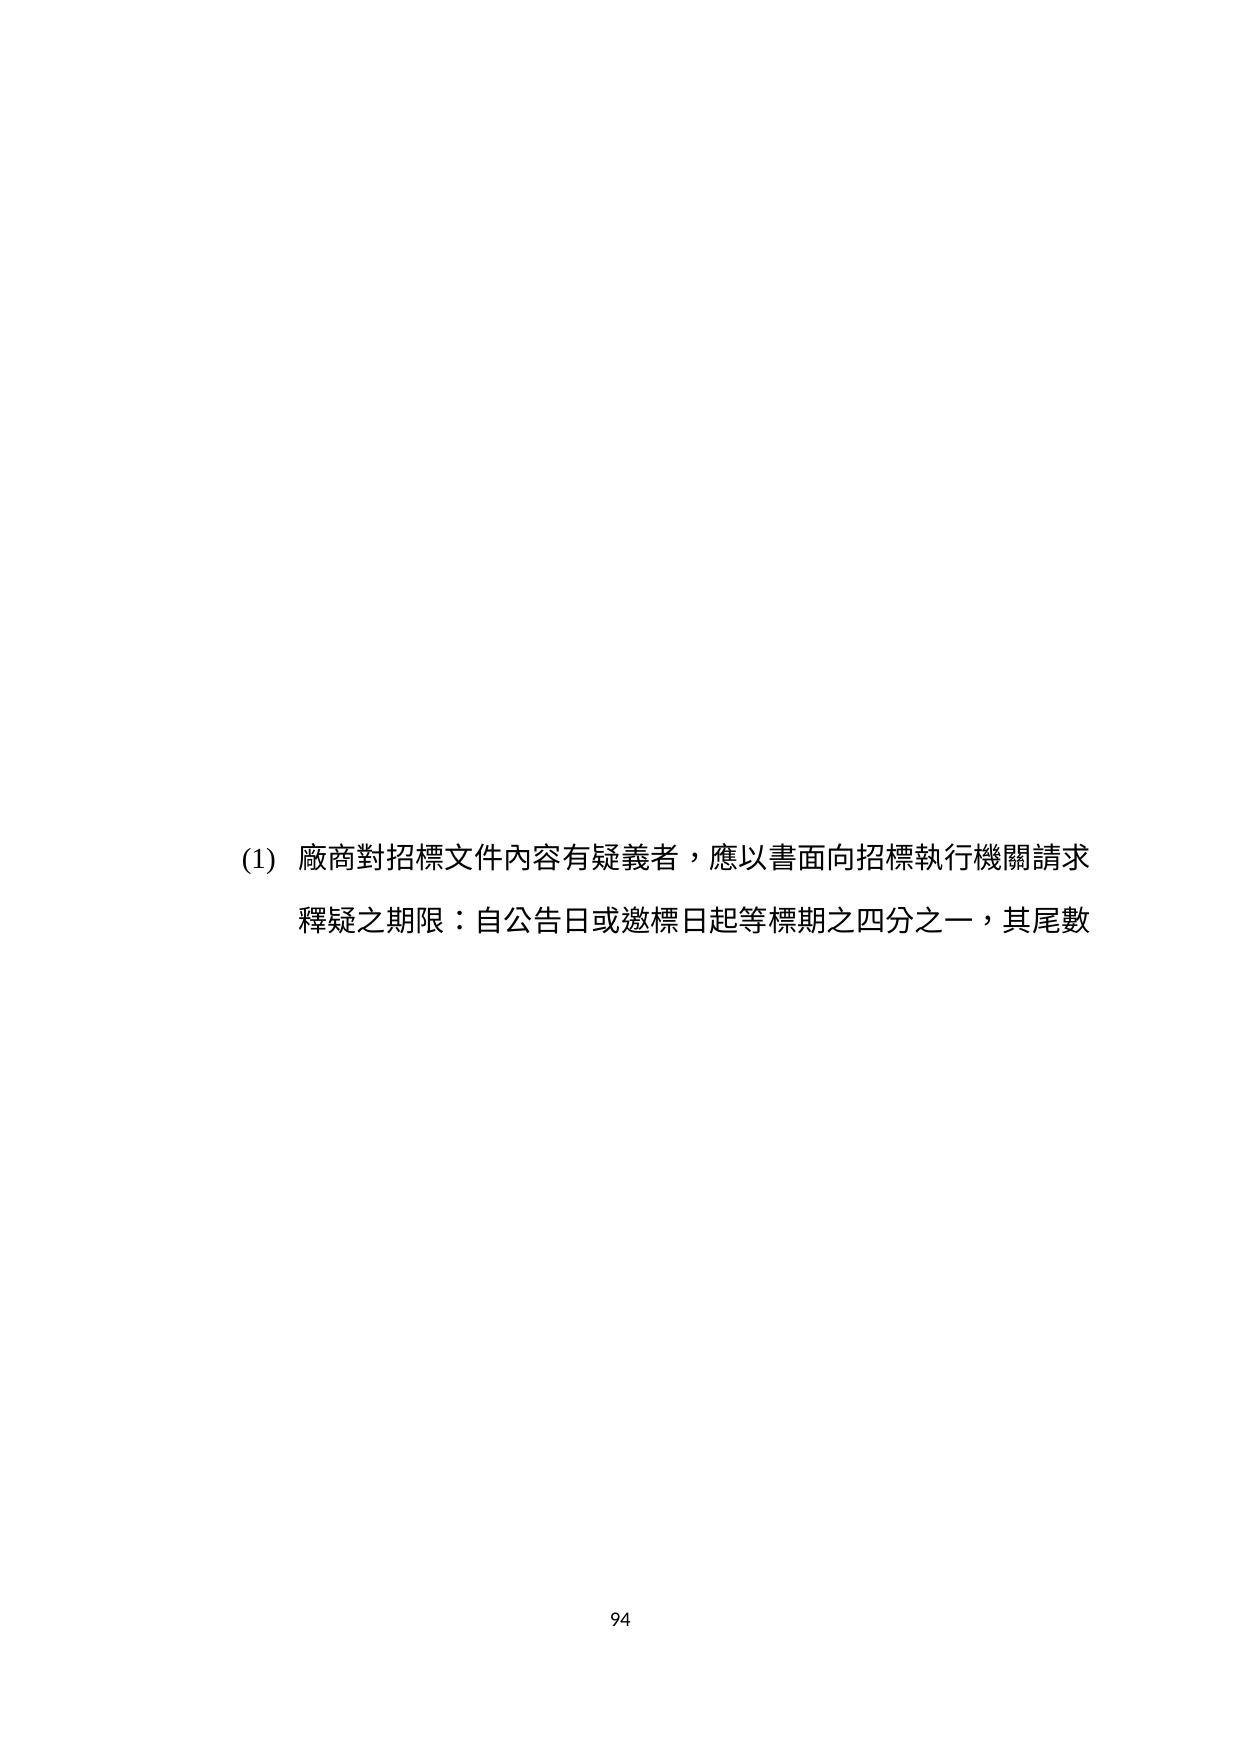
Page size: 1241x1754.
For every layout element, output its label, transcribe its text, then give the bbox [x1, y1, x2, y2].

list 廠商對招標文件內容有疑義者，應以書面向招標執行機關請求釋疑之期限：自公告日或邀標日起等標期之四分之一，其尾數 [242, 814, 1092, 939]
